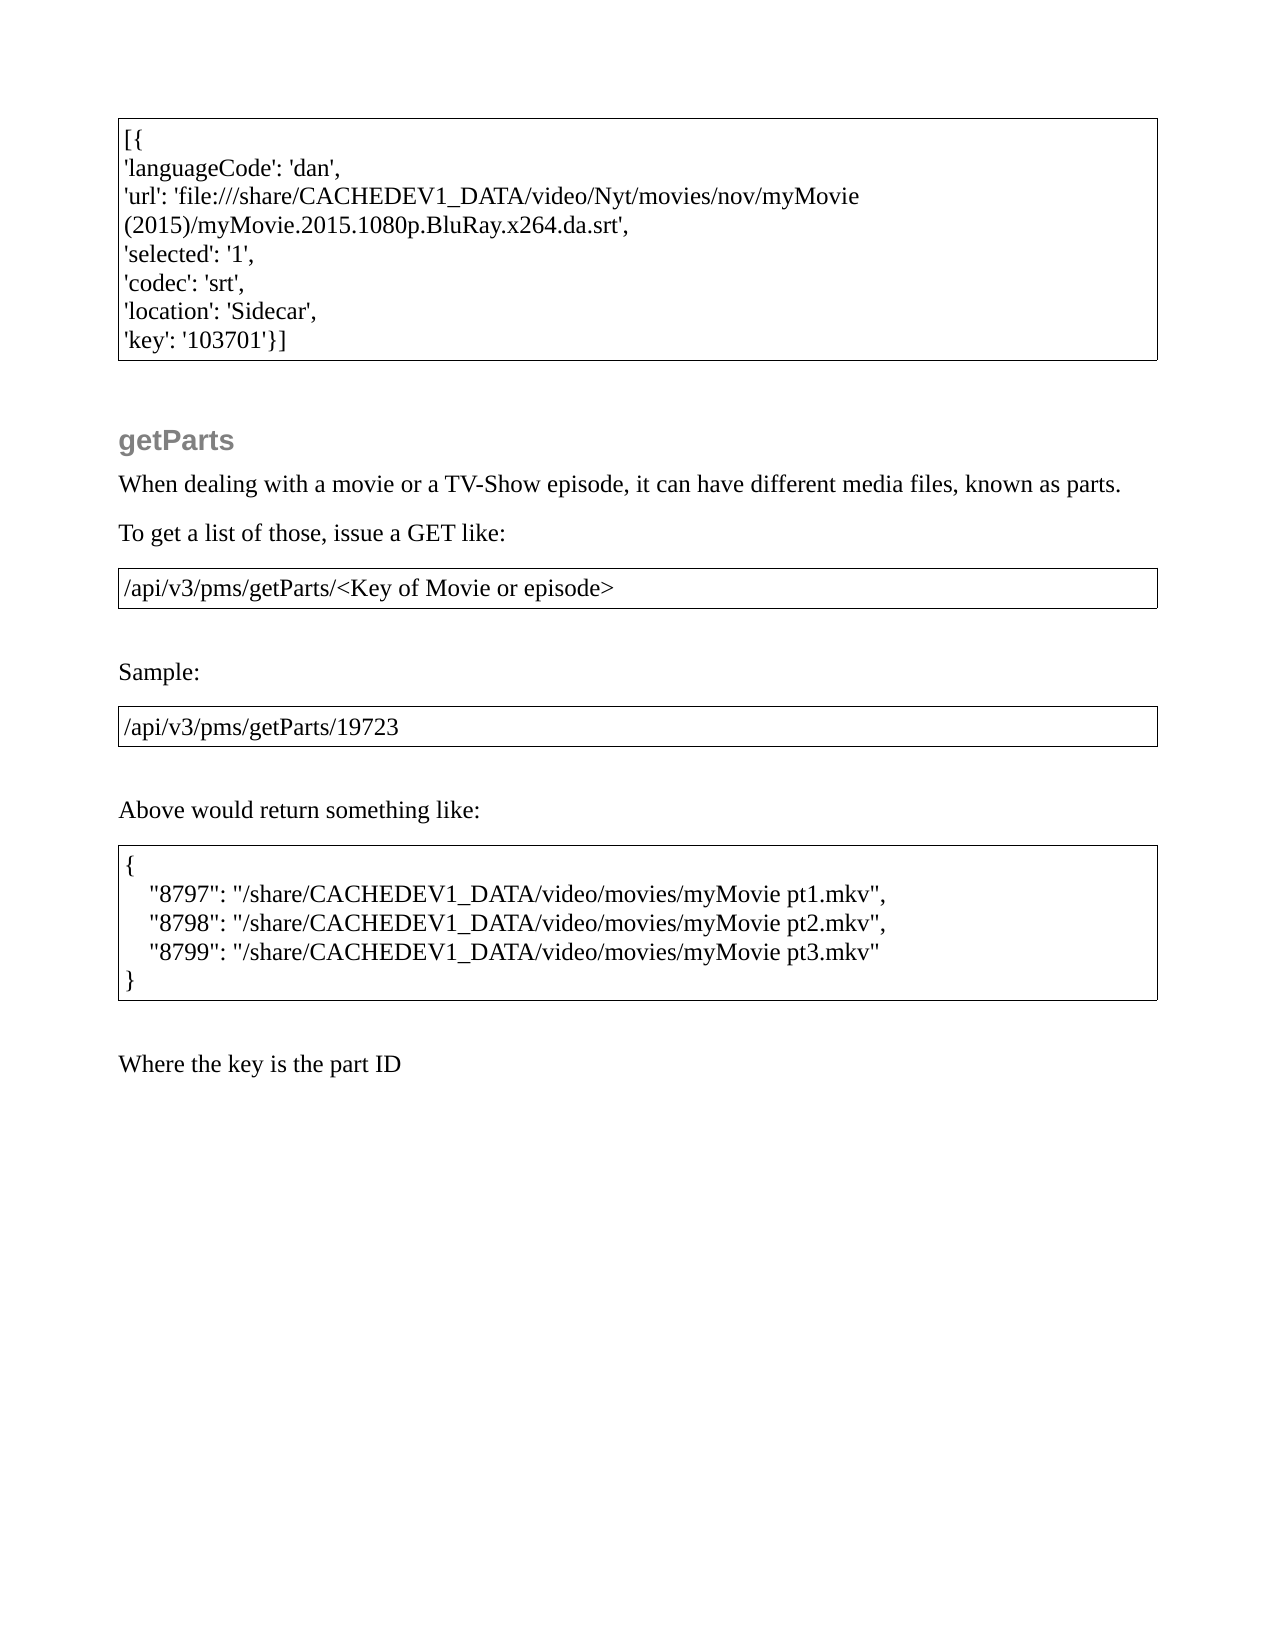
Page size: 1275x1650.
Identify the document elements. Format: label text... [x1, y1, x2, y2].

text Above would return something like: [118, 796, 1157, 824]
table_header /api/v3/pms/getParts/19723 [119, 707, 1157, 746]
text Sample: [118, 657, 1157, 686]
table_header [{ 'languageCode': 'dan', 'url': 'file:///share/CACHEDEV1_DATA/video/Nyt/movies/nov/myMovie (2015)/myMovie.2015.1080p.BluRay.x264.da.srt', 'selected': '1', 'codec': 'srt', 'location': 'Sidecar', 'key': '103701'}] [119, 119, 1157, 360]
table_header { "8797": "/share/CACHEDEV1_DATA/video/movies/myMovie pt1.mkv", "8798": "/share/CACHEDEV1_DATA/video/movies/myMovie pt2.mkv", "8799": "/share/CACHEDEV1_DATA/video/movies/myMovie pt3.mkv" } [119, 846, 1157, 1000]
text To get a list of those, issue a GET like: [118, 518, 1157, 547]
text Where the key is the part ID [118, 1049, 1157, 1078]
text When dealing with a movie or a TV-Show episode, it can have different media files, known as parts. [118, 469, 1157, 498]
subtitle getParts [118, 423, 1157, 457]
table_header /api/v3/pms/getParts/<Key of Movie or episode> [119, 569, 1157, 608]
